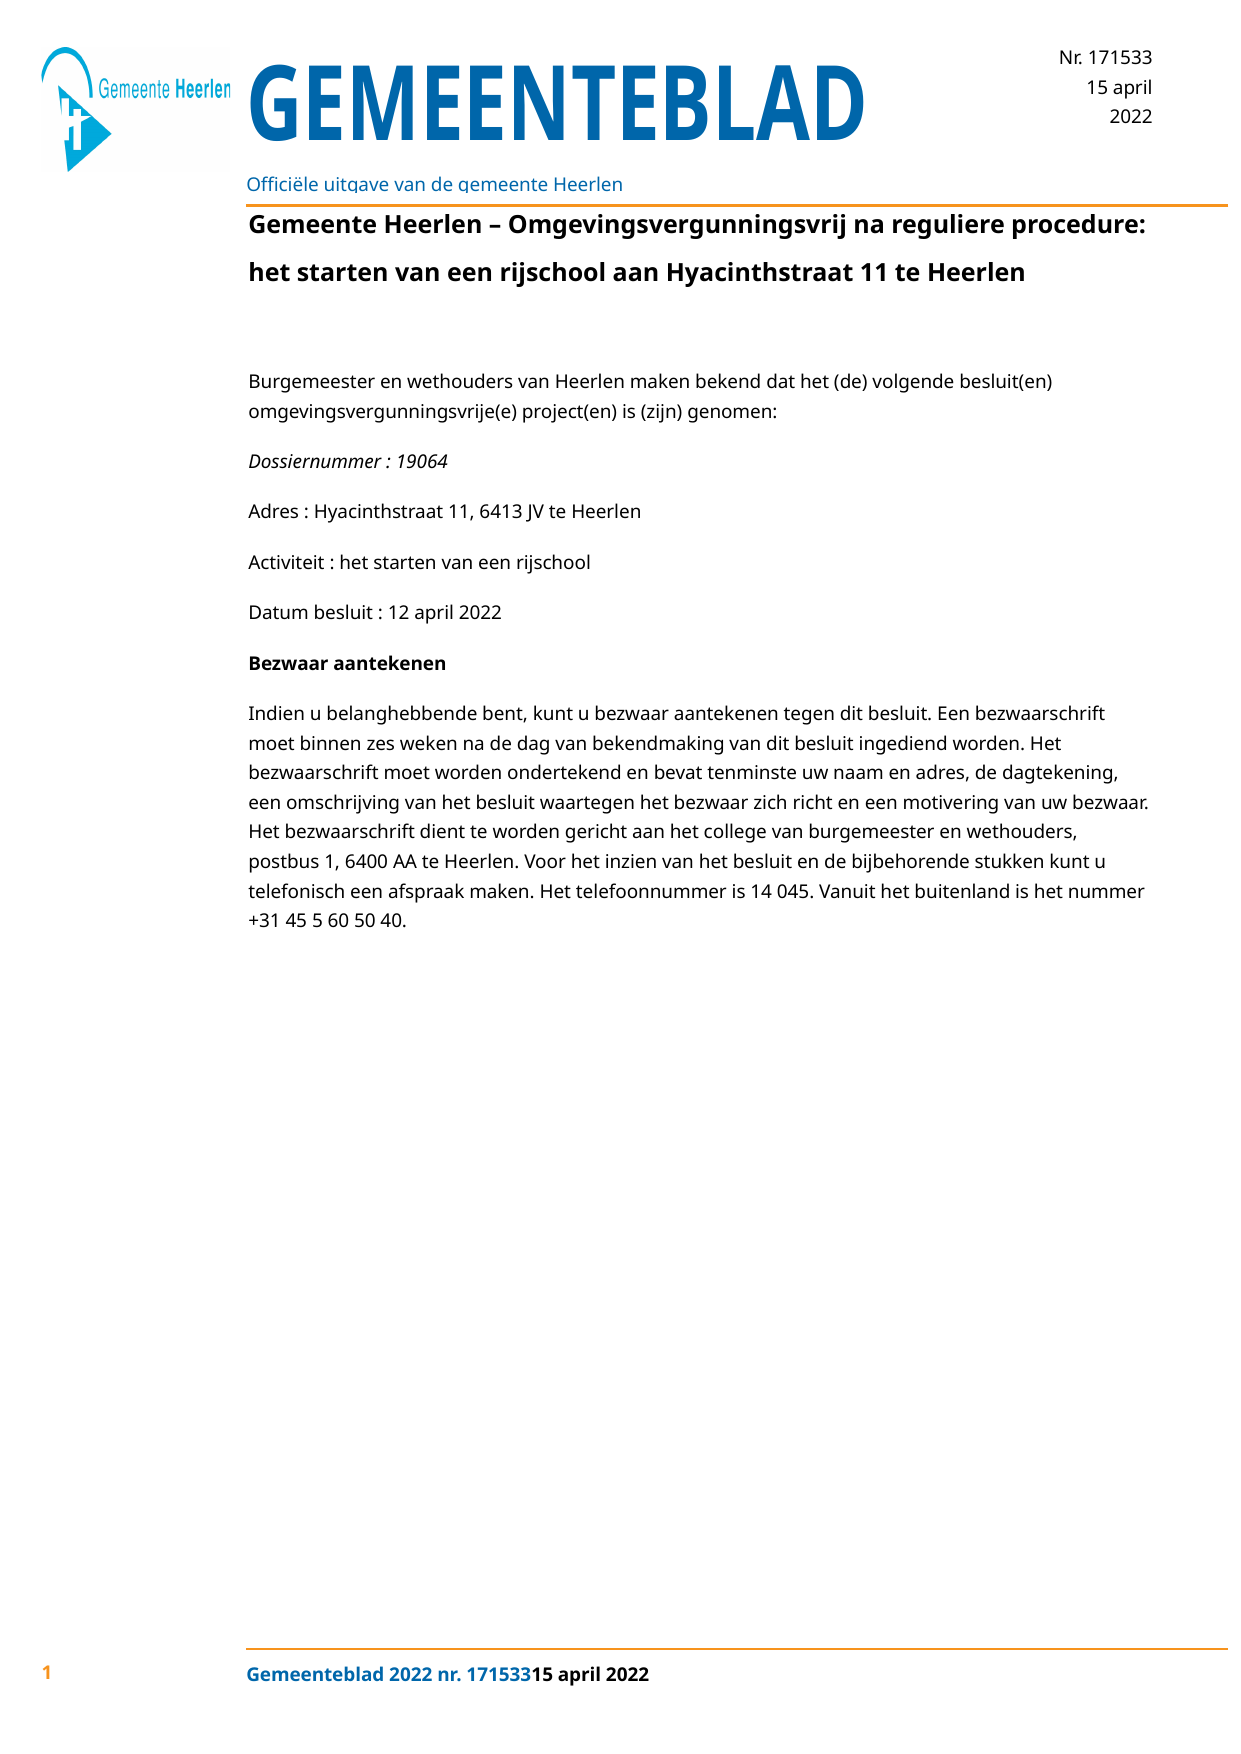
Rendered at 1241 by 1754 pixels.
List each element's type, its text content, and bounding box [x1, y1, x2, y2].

text Indien u belanghebbende bent, kunt u bezwaar aantekenen tegen dit besluit. Een bezwaarschrift moet binnen zes weken na de dag van bekendmaking van dit besluit ingediend worden. Het bezwaarschrift moet worden ondertekend en bevat tenminste uw naam en adres, de dagtekening, een omschrijving van het besluit waartegen het bezwaar zich richt en een motivering van uw bezwaar. Het bezwaarschrift dient te worden gericht aan het college van burgemeester en wethouders, postbus 1, 6400 AA te Heerlen. Voor het inzien van het besluit en de bijbehorende stukken kunt u telefonisch een afspraak maken. Het telefoonnummer is 14 045. Vanuit het buitenland is het nummer +31 45 5 60 50 40. [248, 700, 1152, 933]
text Dossiernummer : 19064 [248, 448, 1152, 474]
text Burgemeester en wethouders van Heerlen maken bekend dat het (de) volgende besluit(en) omgevingsvergunningsvrije(e) project(en) is (zijn) genomen: [248, 368, 1152, 424]
text Datum besluit : 12 april 2022 [248, 599, 1152, 625]
text Activiteit : het starten van een rijschool [248, 549, 1152, 575]
picture [41, 47, 231, 172]
picture [41, 47, 59, 70]
text Gemeente Heerlen – Omgevingsvergunningsvrij na reguliere procedure: het starten van een rijschool aan Hyacinthstraat 11 te Heerlen [248, 207, 1152, 288]
text Bezwaar aantekenen [248, 650, 1152, 676]
text Adres : Hyacinthstraat 11, 6413 JV te Heerlen [248, 499, 1152, 524]
